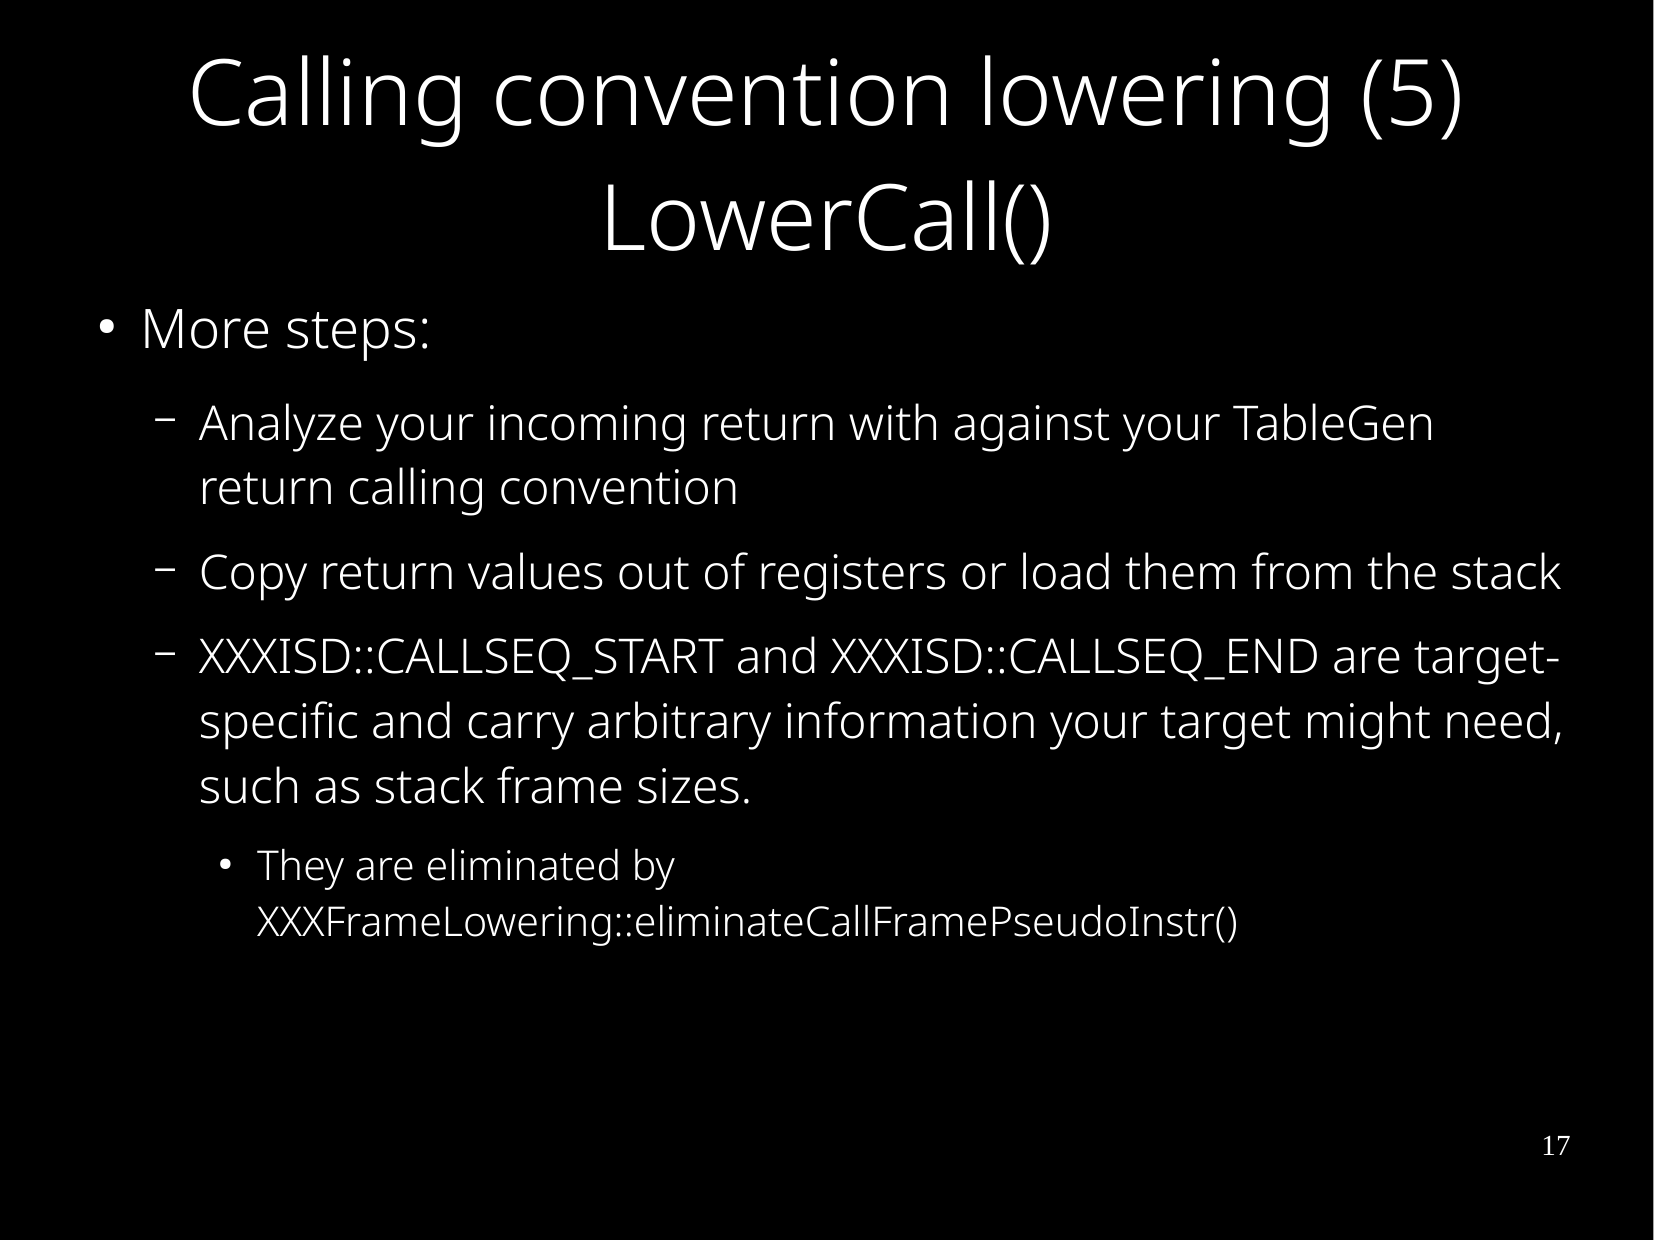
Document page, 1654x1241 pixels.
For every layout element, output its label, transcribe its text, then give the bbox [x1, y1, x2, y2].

list More steps: Analyze your incoming return with against your TableGen return calling convention Copy return values out of registers or load them from the stack XXXISD::CALLSEQ_START and XXXISD::CALLSEQ_END are target-specific and carry arbitrary information your target might need, such as stack frame sizes. They are eliminated by XXXFrameLowering::eliminateCallFramePseudoInstr() [82, 290, 1571, 1010]
title Calling convention lowering (5) LowerCall() [82, 49, 1571, 257]
